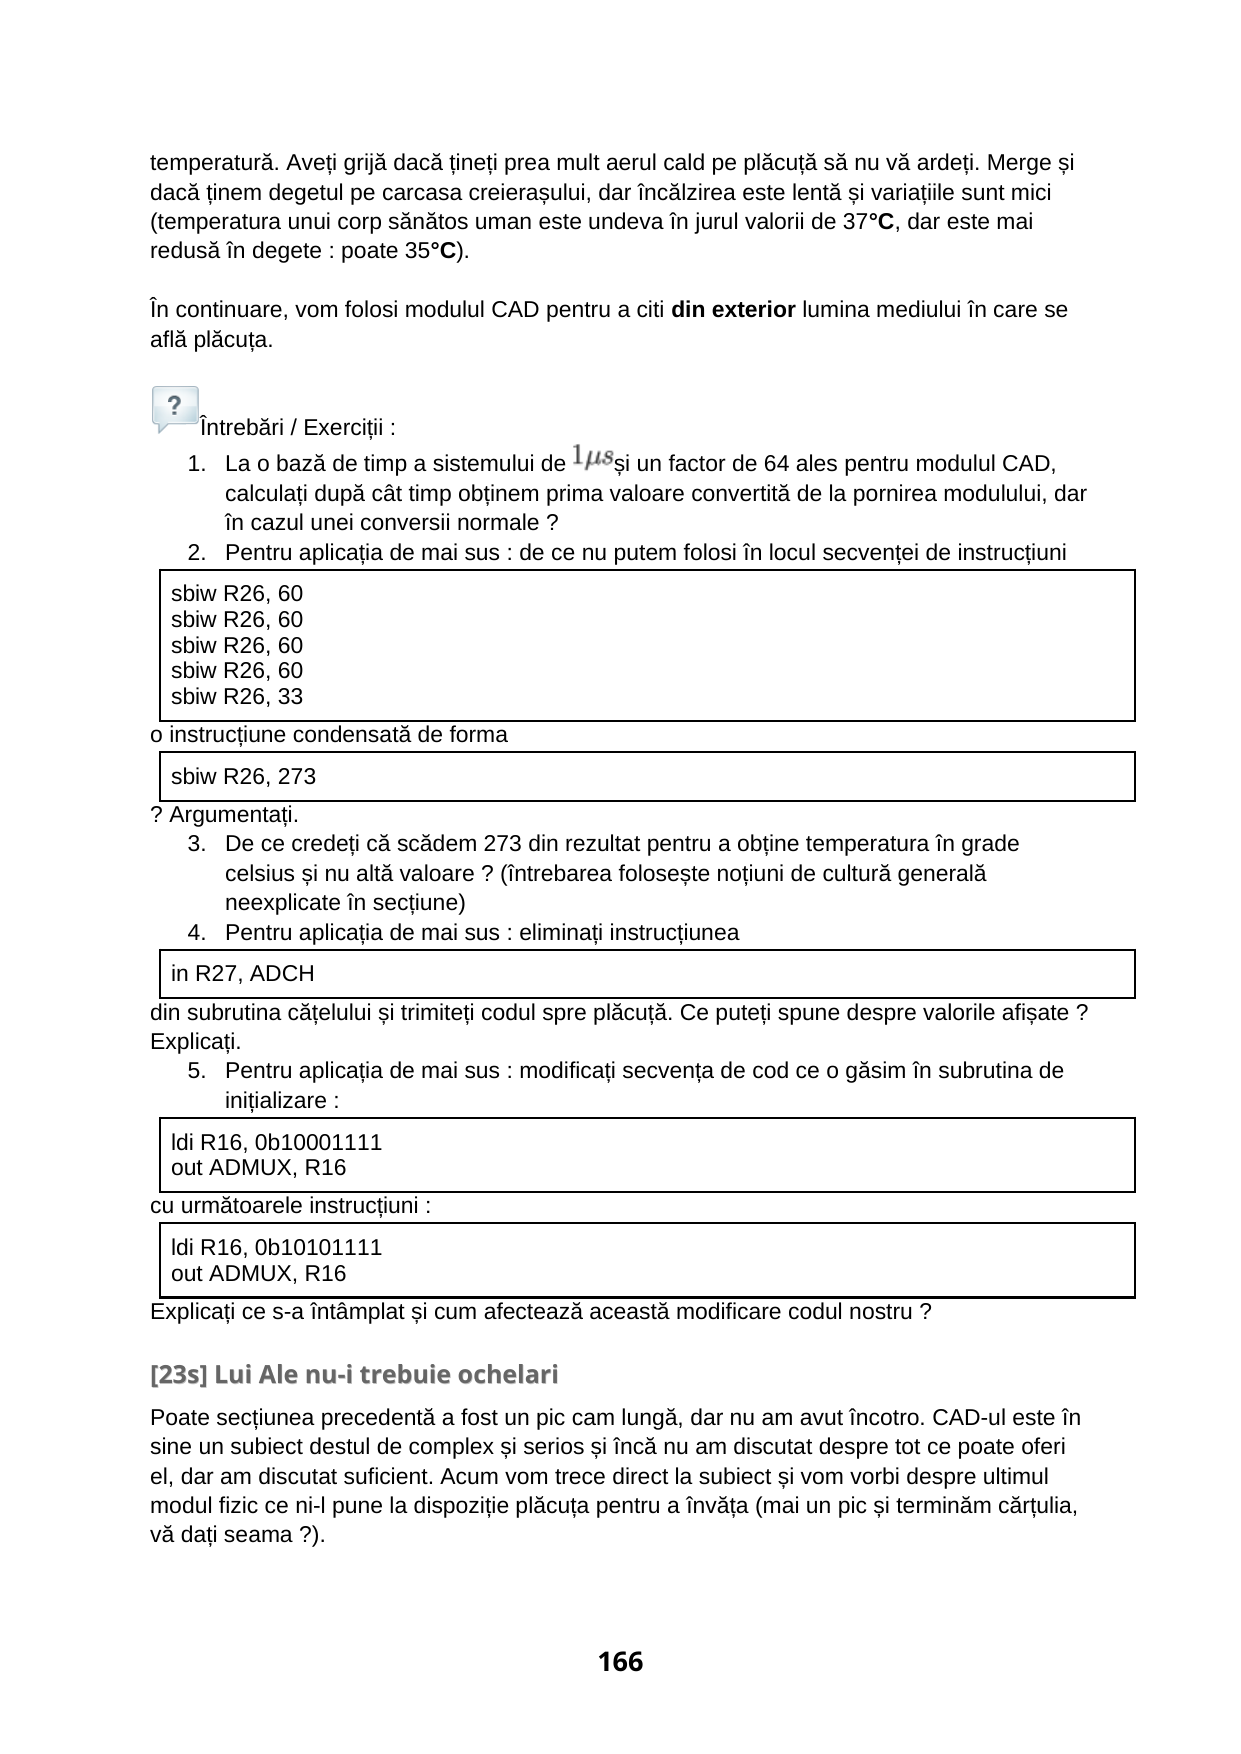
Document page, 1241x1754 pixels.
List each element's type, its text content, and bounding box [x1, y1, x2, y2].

table_header sbiw R26, 273 [161, 753, 1134, 799]
table_header ldi R16, 0b10101111 out ADMUX, R16 [161, 1224, 1134, 1296]
list Pentru aplicația de mai sus : modificați secvența de cod ce o găsim în subrutina de inițializare : [187, 1058, 1091, 1113]
text Întrebări / Exerciții : [150, 411, 1091, 440]
subtitle [23s] Lui Ale nu-i trebuie ochelari [150, 1357, 1091, 1391]
text temperatură. Aveți grijă dacă țineți prea mult aerul cald pe plăcuță să nu vă ardeți. Merge și dacă ținem degetul pe carcasa creierașului, dar încălzirea este lentă și variațiile sunt mici (temperatura unui corp sănătos uman este undeva în jurul valorii de 37°C, dar este mai redusă în degete : poate 35°C). [150, 150, 1091, 264]
table_header sbiw R26, 60 sbiw R26, 60 sbiw R26, 60 sbiw R26, 60 sbiw R26, 33 [161, 571, 1134, 719]
text În continuare, vom folosi modulul CAD pentru a citi din exterior lumina mediului în care se află plăcuța. [150, 297, 1091, 352]
text cu următoarele instrucțiuni : [150, 1193, 1091, 1218]
text din subrutina cățelului și trimiteți codul spre plăcuță. Ce puteți spune despre valorile afișate ? Explicați. [150, 999, 1091, 1054]
list Pentru aplicația de mai sus : eliminați instrucțiunea [187, 919, 1091, 945]
text Poate secțiunea precedentă a fost un pic cam lungă, dar nu am avut încotro. CAD-ul este în sine un subiect destul de complex și serios și încă nu am discutat despre tot ce poate oferi el, dar am discutat suficient. Acum vom trece direct la subiect și vom vorbi despre ultimul modul fizic ce ni-l pune la dispoziție plăcuța pentru a învăța (mai un pic și terminăm cărțulia, vă dați seama ?). [150, 1404, 1091, 1548]
text o instrucțiune condensată de forma [150, 722, 1091, 747]
picture [150, 385, 200, 435]
list De ce credeți că scădem 273 din rezultat pentru a obține temperatura în grade celsius și nu altă valoare ? (întrebarea folosește noțiuni de cultură generală neexplicate în secțiune) [187, 831, 1091, 915]
text ? Argumentați. [150, 802, 1091, 827]
text Explicați ce s-a întâmplat și cum afectează această modificare codul nostru ? [150, 1298, 1091, 1324]
table_header in R27, ADCH [161, 951, 1134, 997]
list Pentru aplicația de mai sus : de ce nu putem folosi în locul secvenței de instrucțiuni [187, 539, 1091, 565]
list La o bază de timp a sistemului de și un factor de 64 ales pentru modulul CAD, calculați după cât timp obținem prima valoare convertită de la pornirea modulului, dar în cazul unei conversii normale ? [187, 444, 1091, 535]
picture [572, 443, 614, 472]
table_header ldi R16, 0b10001111 out ADMUX, R16 [161, 1119, 1134, 1191]
